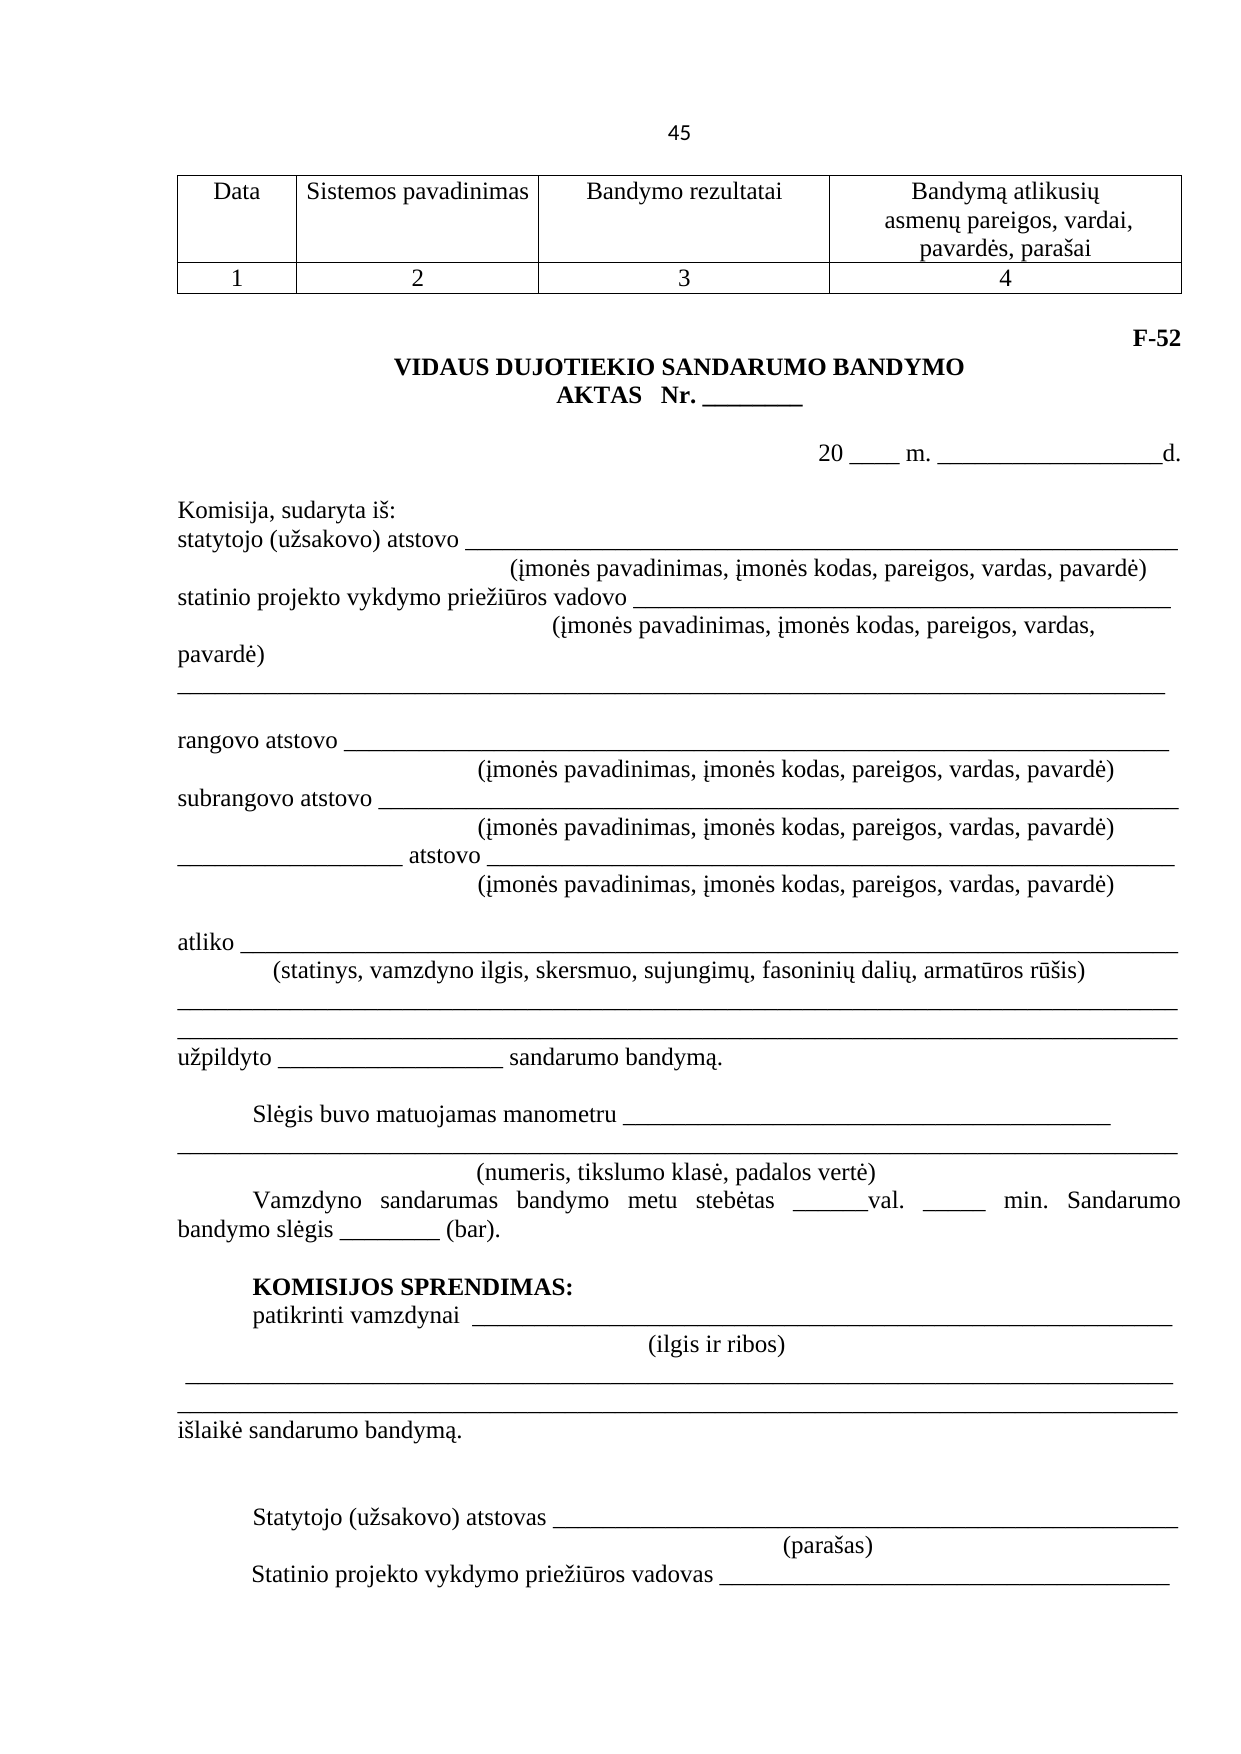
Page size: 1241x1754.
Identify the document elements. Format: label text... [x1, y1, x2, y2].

text _______________________________________________________________________________ [177, 668, 1181, 697]
table_cell 1 [178, 263, 296, 293]
subtitle F-52 [177, 323, 1181, 352]
text užpildyto __________________ sandarumo bandymą. [177, 1042, 1181, 1071]
text _______________________________________________________________________________ [177, 1358, 1181, 1387]
text Slėgis buvo matuojamas manometru _______________________________________ [177, 1099, 1181, 1128]
text VIDAUS DUJOTIEKIO SANDARUMO BANDYMO [177, 352, 1181, 381]
text (įmonės pavadinimas, įmonės kodas, pareigos, vardas, pavardė) [177, 611, 1181, 668]
text Statytojo (užsakovo) atstovas __________________________________________________ [252, 1502, 1181, 1531]
text Statinio projekto vykdymo priežiūros vadovas ____________________________________ [177, 1559, 1181, 1588]
text Vamzdyno sandarumas bandymo metu stebėtas ______val. _____ min. Sandarumo bandymo slėgis ________ (bar). [177, 1186, 1181, 1243]
text išlaikė sandarumo bandymą. [177, 1416, 1181, 1444]
text (įmonės pavadinimas, įmonės kodas, pareigos, vardas, pavardė) [477, 553, 1181, 582]
text Komisija, sudaryta iš: [177, 496, 1181, 524]
text (įmonės pavadinimas, įmonės kodas, pareigos, vardas, pavardė) [477, 812, 1181, 841]
text patikrinti vamzdynai ________________________________________________________ [252, 1301, 1181, 1329]
text statinio projekto vykdymo priežiūros vadovo ___________________________________________ [177, 582, 1181, 611]
text statytojo (užsakovo) atstovo _________________________________________________________ [177, 524, 1181, 553]
text (ilgis ir ribos) [252, 1329, 1181, 1358]
text ________________________________________________________________________________ [177, 1387, 1181, 1416]
text __________________ atstovo _______________________________________________________ [177, 841, 1181, 869]
text (numeris, tikslumo klasė, padalos vertė) [177, 1157, 1181, 1186]
text subrangovo atstovo ________________________________________________________________ [177, 783, 1181, 812]
table_cell 2 [297, 263, 538, 293]
text (parašas) [783, 1531, 1181, 1559]
table_header Sistemos pavadinimas [297, 176, 538, 262]
table_cell 3 [539, 263, 829, 293]
table_header Bandymo rezultatai [539, 176, 829, 262]
text KOMISIJOS SPRENDIMAS: [252, 1272, 1181, 1301]
table_cell 4 [830, 263, 1181, 293]
text rangovo atstovo __________________________________________________________________ [177, 726, 1181, 754]
text ________________________________________________________________________________ [177, 984, 1181, 1013]
text 20 ____ m. __________________d. [177, 438, 1181, 467]
text (įmonės pavadinimas, įmonės kodas, pareigos, vardas, pavardė) [477, 869, 1181, 898]
text ________________________________________________________________________________ [177, 1013, 1181, 1042]
text atliko ___________________________________________________________________________ [177, 927, 1181, 956]
text (įmonės pavadinimas, įmonės kodas, pareigos, vardas, pavardė) [477, 754, 1181, 783]
text (statinys, vamzdyno ilgis, skersmuo, sujungimų, fasoninių dalių, armatūros rūšis) [177, 956, 1181, 984]
text AKTAS Nr. ________ [177, 381, 1181, 409]
table_header Data [178, 176, 296, 262]
text ________________________________________________________________________________ [177, 1128, 1181, 1157]
